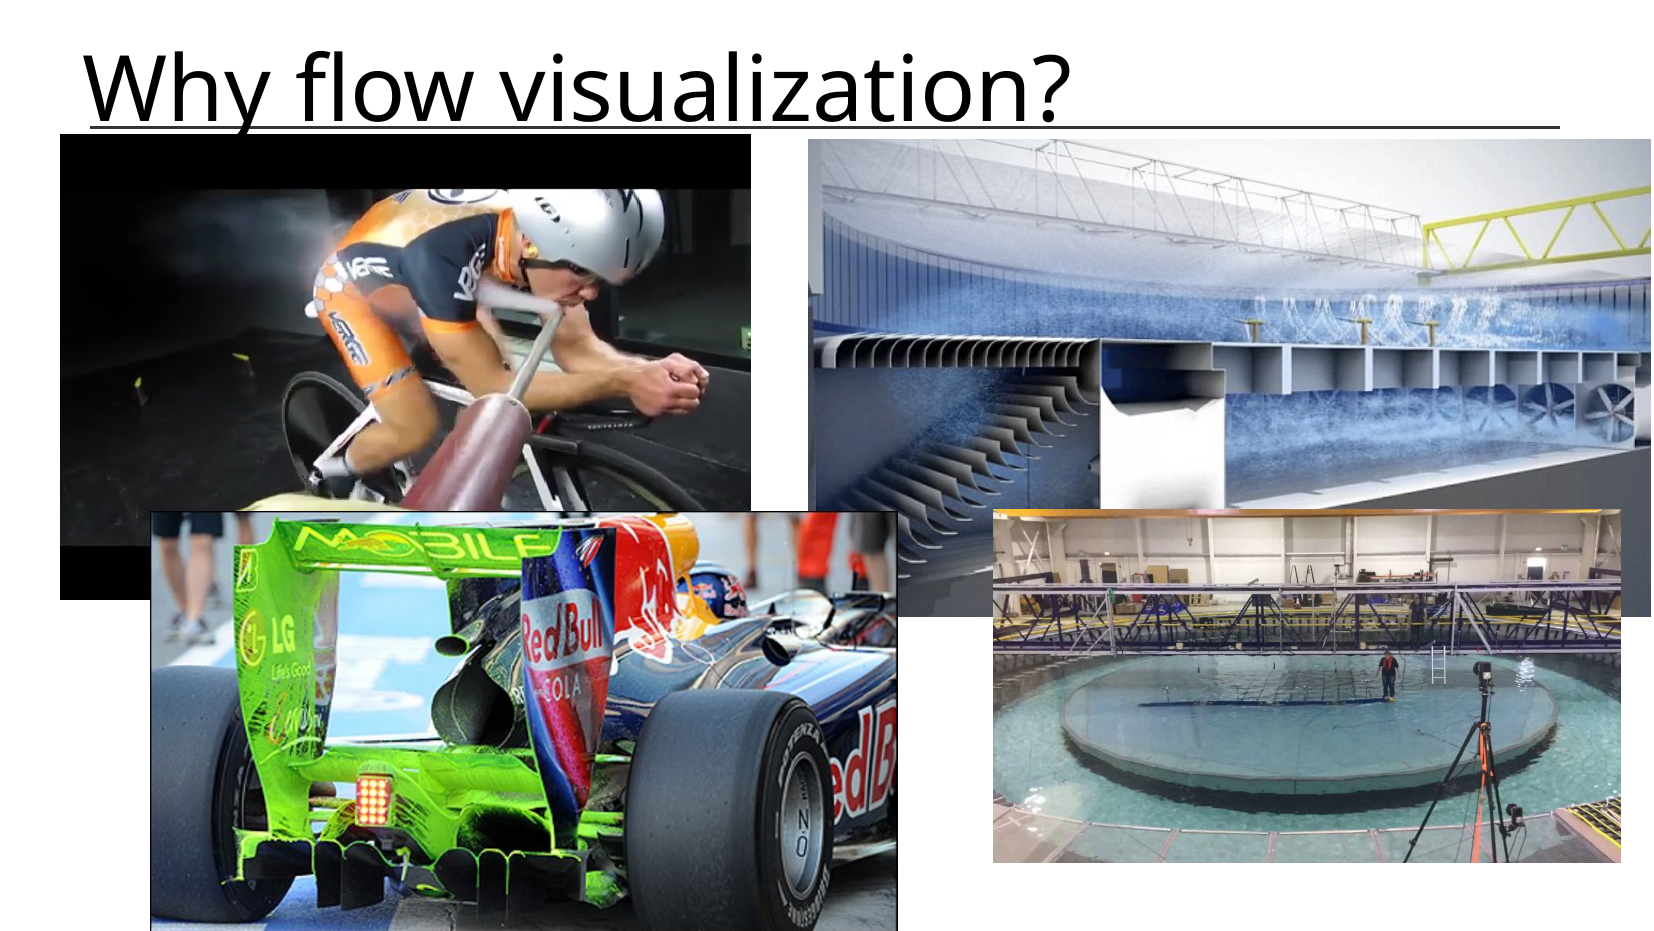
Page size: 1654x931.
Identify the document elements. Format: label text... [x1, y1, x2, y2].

picture [60, 134, 1651, 931]
title Why flow visualization? [82, 32, 1571, 140]
